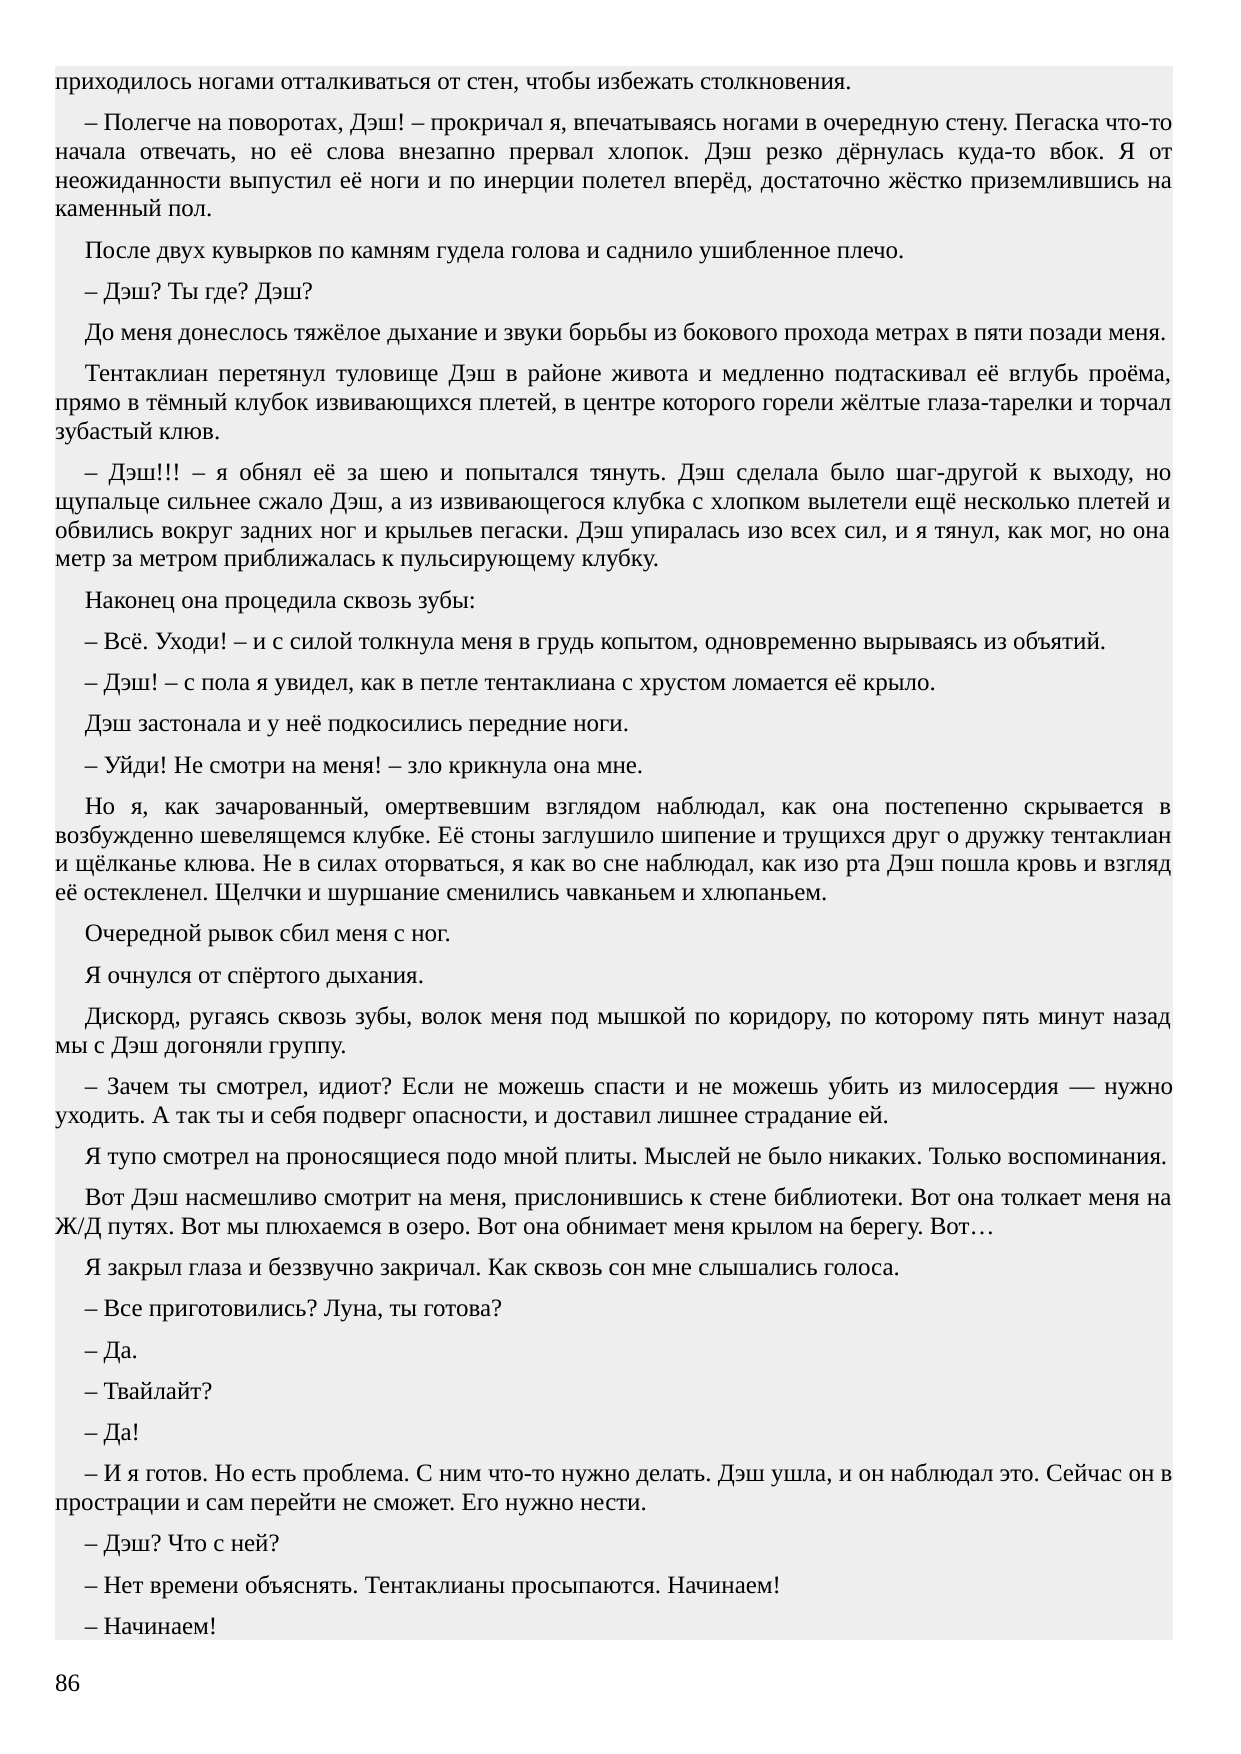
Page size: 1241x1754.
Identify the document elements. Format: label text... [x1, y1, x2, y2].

text Вот Дэш насмешливо смотрит на меня, прислонившись к стене библиотеки. Вот она толкает меня на Ж/Д путях. Вот мы плюхаемся в озеро. Вот она обнимает меня крылом на берегу. Вот… [55, 1182, 1173, 1240]
text Очередной рывок сбил меня с ног. [55, 918, 1173, 947]
text – Уйди! Не смотри на меня! – зло крикнула она мне. [55, 750, 1173, 778]
text – Дэш? Ты где? Дэш? [55, 276, 1173, 305]
text – Дэш? Что с ней? [55, 1528, 1173, 1557]
text – Полегче на поворотах, Дэш! – прокричал я, впечатываясь ногами в очередную стену. Пегаска что-то начала отвечать, но её слова внезапно прервал хлопок. Дэш резко дёрнулась куда-то вбок. Я от неожиданности выпустил её ноги и по инерции полетел вперёд, достаточно жёстко приземлившись на каменный пол. [55, 107, 1173, 222]
text Тентаклиан перетянул туловище Дэш в районе живота и медленно подтаскивал её вглубь проёма, прямо в тёмный клубок извивающихся плетей, в центре которого горели жёлтые глаза-тарелки и торчал зубастый клюв. [55, 358, 1173, 445]
text – Дэш!!! – я обнял её за шею и попытался тянуть. Дэш сделала было шаг-другой к выходу, но щупальце сильнее сжало Дэш, а из извивающегося клубка с хлопком вылетели ещё несколько плетей и обвились вокруг задних ног и крыльев пегаски. Дэш упиралась изо всех сил, и я тянул, как мог, но она метр за метром приближалась к пульсирующему клубку. [55, 457, 1173, 572]
text приходилось ногами отталкиваться от стен, чтобы избежать столкновения. [55, 66, 1173, 95]
text – Да! [55, 1417, 1173, 1446]
text Я закрыл глаза и беззвучно закричал. Как сквозь сон мне слышались голоса. [55, 1252, 1173, 1281]
text – И я готов. Но есть проблема. С ним что-то нужно делать. Дэш ушла, и он наблюдал это. Сейчас он в прострации и сам перейти не сможет. Его нужно нести. [55, 1458, 1173, 1516]
text – Да. [55, 1335, 1173, 1363]
text – Нет времени объяснять. Тентаклианы просыпаются. Начинаем! [55, 1570, 1173, 1598]
text – Начинаем! [55, 1611, 1173, 1640]
text До меня донеслось тяжёлое дыхание и звуки борьбы из бокового прохода метрах в пяти позади меня. [55, 317, 1173, 346]
text Наконец она процедила сквозь зубы: [55, 585, 1173, 613]
text – Дэш! – с пола я увидел, как в петле тентаклиана с хрустом ломается её крыло. [55, 667, 1173, 696]
text Но я, как зачарованный, омертвевшим взглядом наблюдал, как она постепенно скрывается в возбужденно шевелящемся клубке. Её стоны заглушило шипение и трущихся друг о дружку тентаклиан и щёлканье клюва. Не в силах оторваться, я как во сне наблюдал, как изо рта Дэш пошла кровь и взгляд её остекленел. Щелчки и шуршание сменились чавканьем и хлюпаньем. [55, 791, 1173, 906]
text Я очнулся от спёртого дыхания. [55, 960, 1173, 988]
text Я тупо смотрел на проносящиеся подо мной плиты. Мыслей не было никаких. Только воспоминания. [55, 1141, 1173, 1170]
text – Всё. Уходи! – и с силой толкнула меня в грудь копытом, одновременно вырываясь из объятий. [55, 626, 1173, 655]
text Дискорд, ругаясь сквозь зубы, волок меня под мышкой по коридору, по которому пять минут назад мы с Дэш догоняли группу. [55, 1001, 1173, 1058]
text – Зачем ты смотрел, идиот? Если не можешь спасти и не можешь убить из милосердия — нужно уходить. А так ты и себя подверг опасности, и доставил лишнее страдание ей. [55, 1071, 1173, 1128]
text После двух кувырков по камням гудела голова и саднило ушибленное плечо. [55, 235, 1173, 263]
text Дэш застонала и у неё подкосились передние ноги. [55, 708, 1173, 737]
text – Все приготовились? Луна, ты готова? [55, 1293, 1173, 1322]
text – Твайлайт? [55, 1376, 1173, 1405]
